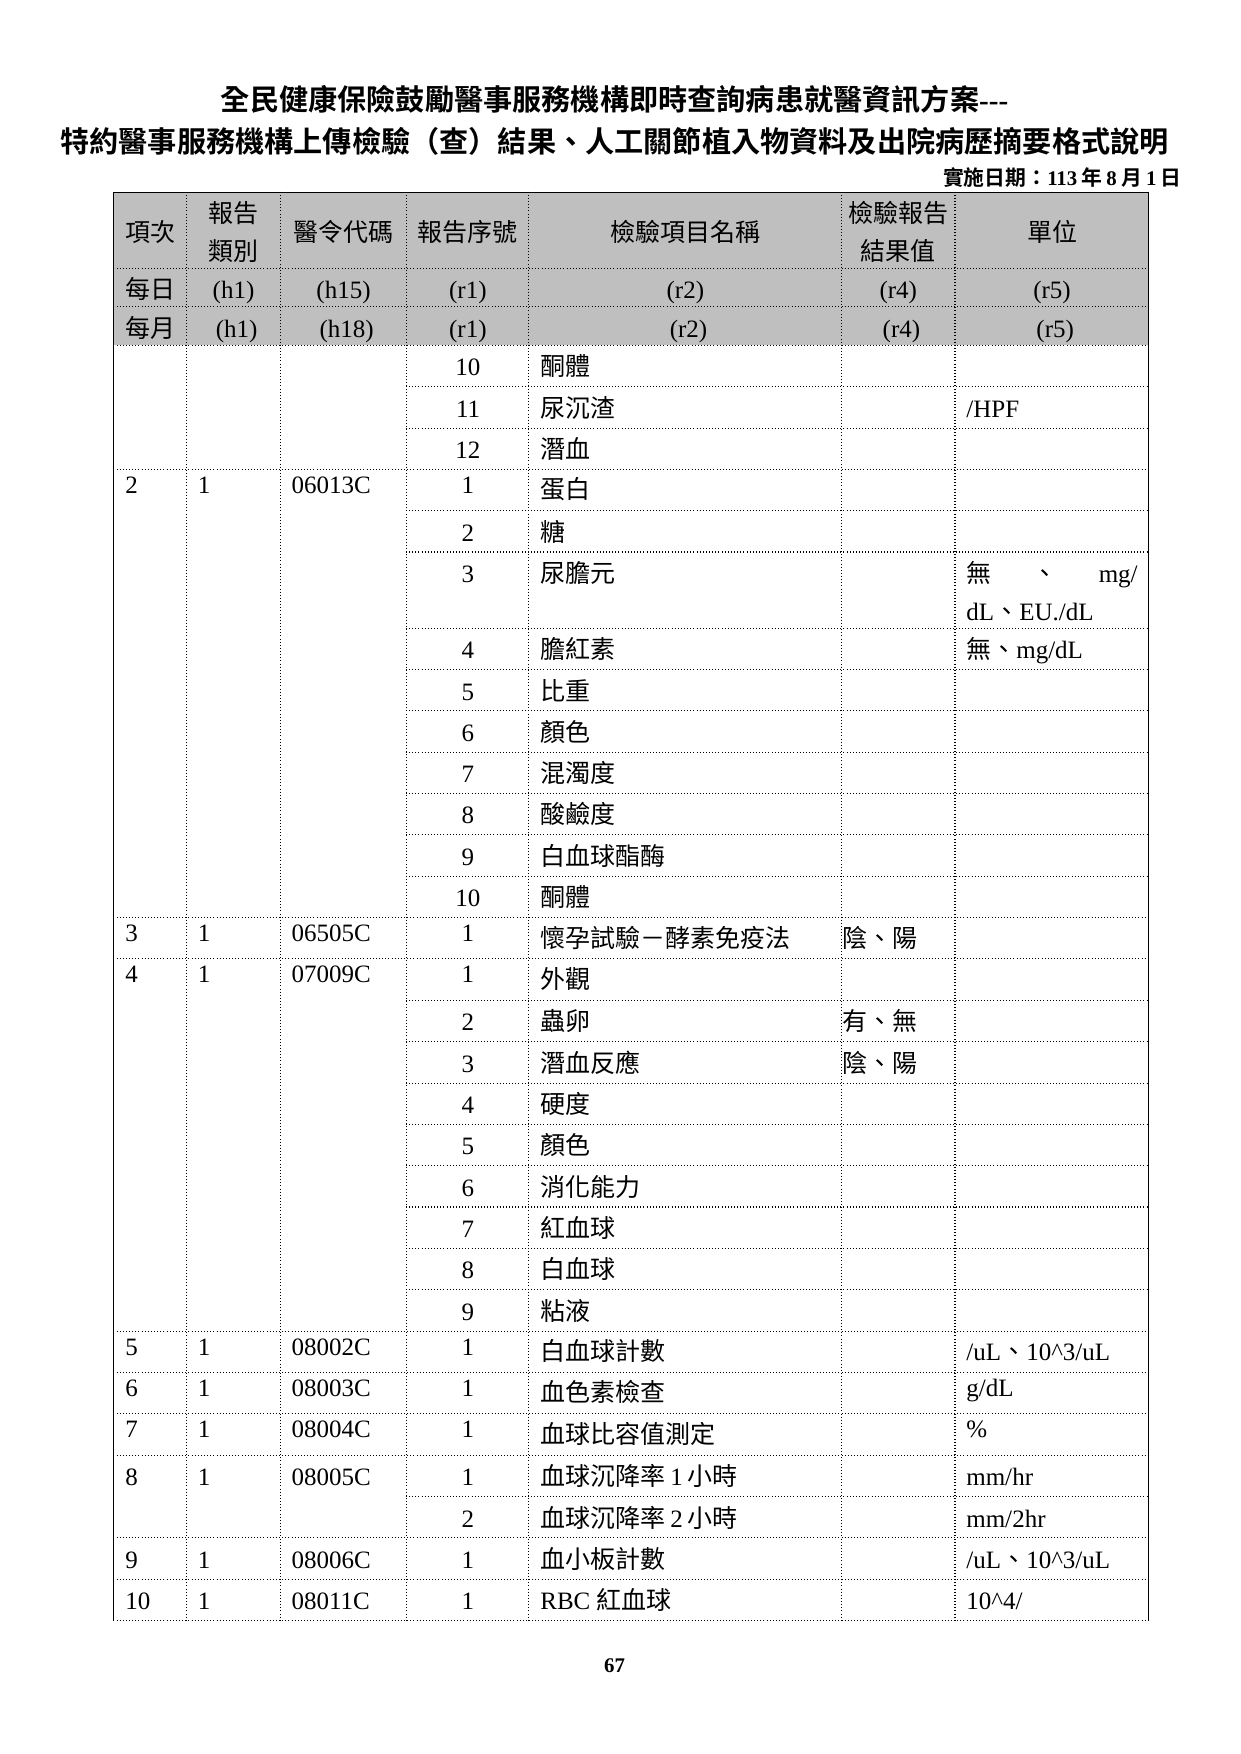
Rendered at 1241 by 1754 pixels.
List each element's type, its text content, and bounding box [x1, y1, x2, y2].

table_cell [955, 752, 1148, 793]
table_cell 7 [406, 752, 529, 793]
table_cell [841, 1248, 955, 1289]
table_cell 血色素檢查 [529, 1372, 841, 1413]
table_cell 8 [114, 1455, 186, 1537]
table_cell 每月 [114, 306, 186, 345]
table_cell (r4) [841, 268, 955, 306]
table_cell [841, 1206, 955, 1248]
table_cell 08006C [280, 1537, 406, 1579]
table_cell 粘液 [529, 1289, 841, 1331]
table_cell 顏色 [529, 710, 841, 752]
table_cell [841, 345, 955, 386]
table_cell 5 [406, 669, 529, 710]
table_cell [841, 1331, 955, 1372]
table_cell 糖 [529, 510, 841, 551]
table_cell 無、mg/dL [955, 628, 1148, 669]
table_cell [955, 917, 1148, 958]
table_cell (h15) [280, 268, 406, 306]
table_cell [955, 793, 1148, 834]
table_cell 潛血 [529, 428, 841, 469]
table_cell 08011C [280, 1579, 406, 1620]
table_cell 1 [186, 469, 280, 917]
table_cell 血小板計數 [529, 1537, 841, 1579]
table_cell 酮體 [529, 876, 841, 917]
table_cell 白血球 [529, 1248, 841, 1289]
table_cell [841, 428, 955, 469]
table_cell 1 [186, 1455, 280, 1537]
table_cell mm/hr [955, 1455, 1148, 1496]
table_cell [955, 1041, 1148, 1082]
table_cell 紅血球 [529, 1206, 841, 1248]
table_cell [280, 345, 406, 469]
table_cell [955, 1000, 1148, 1041]
table_cell [841, 958, 955, 1000]
table_cell g/dL [955, 1372, 1148, 1413]
table_cell [955, 710, 1148, 752]
table_header 報告類別 [186, 193, 280, 268]
table_cell 06505C [280, 917, 406, 958]
table_cell 08005C [280, 1455, 406, 1537]
table_cell 08004C [280, 1413, 406, 1454]
table_cell [841, 1496, 955, 1537]
table_cell 外觀 [529, 958, 841, 1000]
table_header 檢驗項目名稱 [529, 193, 841, 268]
table_cell 消化能力 [529, 1165, 841, 1206]
table_cell [841, 1124, 955, 1165]
table_cell [955, 1165, 1148, 1206]
table_cell 蛋白 [529, 469, 841, 510]
table_cell 血球比容值測定 [529, 1413, 841, 1454]
table_cell 懷孕試驗－酵素免疫法 [529, 917, 841, 958]
table_cell [955, 428, 1148, 469]
table_cell 3 [114, 917, 186, 958]
table_cell [114, 345, 186, 469]
table_cell [955, 345, 1148, 386]
table_cell mm/2hr [955, 1496, 1148, 1537]
table_cell 4 [406, 628, 529, 669]
table_cell 5 [114, 1331, 186, 1372]
table_header 項次 [114, 193, 186, 268]
table_cell 1 [406, 1413, 529, 1454]
table_cell 08003C [280, 1372, 406, 1413]
table_cell 1 [406, 1537, 529, 1579]
table_header 單位 [955, 193, 1148, 268]
table_cell /uL、10^3/uL [955, 1537, 1148, 1579]
table_header 檢驗報告結果值 [841, 193, 955, 268]
table_cell [186, 345, 280, 469]
table_cell 1 [186, 917, 280, 958]
table_cell 7 [406, 1206, 529, 1248]
table_cell 8 [406, 793, 529, 834]
table_cell 1 [406, 1455, 529, 1496]
table_cell 11 [406, 386, 529, 427]
table_cell 9 [406, 1289, 529, 1331]
table_cell 1 [186, 1413, 280, 1454]
table_cell (h18) [280, 306, 406, 345]
table_cell 陰、陽 [841, 1041, 955, 1082]
table_cell [955, 669, 1148, 710]
table_cell 1 [406, 1579, 529, 1620]
table_cell [955, 958, 1148, 1000]
table_cell 血球沉降率2小時 [529, 1496, 841, 1537]
table_cell [841, 1537, 955, 1579]
table_cell [841, 1289, 955, 1331]
table_cell 白血球酯酶 [529, 834, 841, 876]
table_cell 4 [406, 1083, 529, 1124]
table_cell 1 [186, 1372, 280, 1413]
table_cell /uL、10^3/uL [955, 1331, 1148, 1372]
table_cell 尿膽元 [529, 551, 841, 627]
table_cell 7 [114, 1413, 186, 1454]
table_cell 06013C [280, 469, 406, 917]
table_cell [955, 834, 1148, 876]
table_cell RBC 紅血球 [529, 1579, 841, 1620]
table_cell (r5) [955, 306, 1148, 345]
table_cell 2 [406, 1496, 529, 1537]
table_cell [955, 1124, 1148, 1165]
table_cell [841, 1372, 955, 1413]
table_cell 膽紅素 [529, 628, 841, 669]
table_cell (r2) [529, 268, 841, 306]
table_cell 1 [186, 1331, 280, 1372]
table_cell (r4) [841, 306, 955, 345]
table_cell 07009C [280, 958, 406, 1331]
table_cell 8 [406, 1248, 529, 1289]
table_cell [841, 551, 955, 627]
table_cell 12 [406, 428, 529, 469]
table_cell (h1) [186, 268, 280, 306]
table_cell [841, 469, 955, 510]
table_cell 1 [186, 1537, 280, 1579]
table_cell [841, 669, 955, 710]
table_cell [841, 510, 955, 551]
table_cell [841, 1413, 955, 1454]
table_cell [955, 469, 1148, 510]
table_cell 1 [406, 469, 529, 510]
table_cell [955, 1248, 1148, 1289]
table_cell [955, 510, 1148, 551]
table_header 報告序號 [406, 193, 529, 268]
table_cell 6 [406, 1165, 529, 1206]
table_cell 血球沉降率1小時 [529, 1455, 841, 1496]
table_cell 1 [406, 1372, 529, 1413]
table_cell 08002C [280, 1331, 406, 1372]
table_cell 有、無 [841, 1000, 955, 1041]
table_cell 6 [406, 710, 529, 752]
table_cell (r1) [406, 268, 529, 306]
table_cell [841, 1165, 955, 1206]
table_cell [955, 876, 1148, 917]
table_cell 比重 [529, 669, 841, 710]
table_cell (r1) [406, 306, 529, 345]
table_cell 1 [406, 917, 529, 958]
table_cell 1 [406, 958, 529, 1000]
table_cell [841, 710, 955, 752]
table_cell [841, 876, 955, 917]
table_cell 無、mg/dL、EU./dL [955, 551, 1148, 627]
table_cell /HPF [955, 386, 1148, 427]
table_cell 陰、陽 [841, 917, 955, 958]
table_cell 4 [114, 958, 186, 1331]
table_cell 2 [114, 469, 186, 917]
table_cell 尿沉渣 [529, 386, 841, 427]
table_cell 9 [114, 1537, 186, 1579]
table_cell (r2) [529, 306, 841, 345]
table_cell [841, 386, 955, 427]
table_cell 白血球計數 [529, 1331, 841, 1372]
table_cell 10 [406, 345, 529, 386]
table_cell [841, 1579, 955, 1620]
table_cell 潛血反應 [529, 1041, 841, 1082]
table_cell [841, 1083, 955, 1124]
table_cell 1 [186, 1579, 280, 1620]
table_cell 每日 [114, 268, 186, 306]
table_cell 1 [186, 958, 280, 1331]
table_cell 蟲卵 [529, 1000, 841, 1041]
table_cell 酸鹼度 [529, 793, 841, 834]
table_cell 1 [406, 1331, 529, 1372]
table_cell [841, 793, 955, 834]
table_cell 2 [406, 1000, 529, 1041]
table_cell 2 [406, 510, 529, 551]
table_cell 10 [114, 1579, 186, 1620]
table_cell 3 [406, 551, 529, 627]
table_cell 6 [114, 1372, 186, 1413]
table_cell [955, 1083, 1148, 1124]
table_cell [955, 1289, 1148, 1331]
table_cell 10^4/ [955, 1579, 1148, 1620]
table_cell % [955, 1413, 1148, 1454]
table_cell (h1) [186, 306, 280, 345]
table_cell [841, 628, 955, 669]
table_cell 硬度 [529, 1083, 841, 1124]
table_cell 酮體 [529, 345, 841, 386]
table_cell [955, 1206, 1148, 1248]
table_cell 10 [406, 876, 529, 917]
table_cell [841, 834, 955, 876]
table_header 醫令代碼 [280, 193, 406, 268]
table_cell 混濁度 [529, 752, 841, 793]
table_cell [841, 1455, 955, 1496]
table_cell 9 [406, 834, 529, 876]
table_cell [841, 752, 955, 793]
table_cell (r5) [955, 268, 1148, 306]
table_cell 3 [406, 1041, 529, 1082]
table_cell 顏色 [529, 1124, 841, 1165]
table_cell 5 [406, 1124, 529, 1165]
